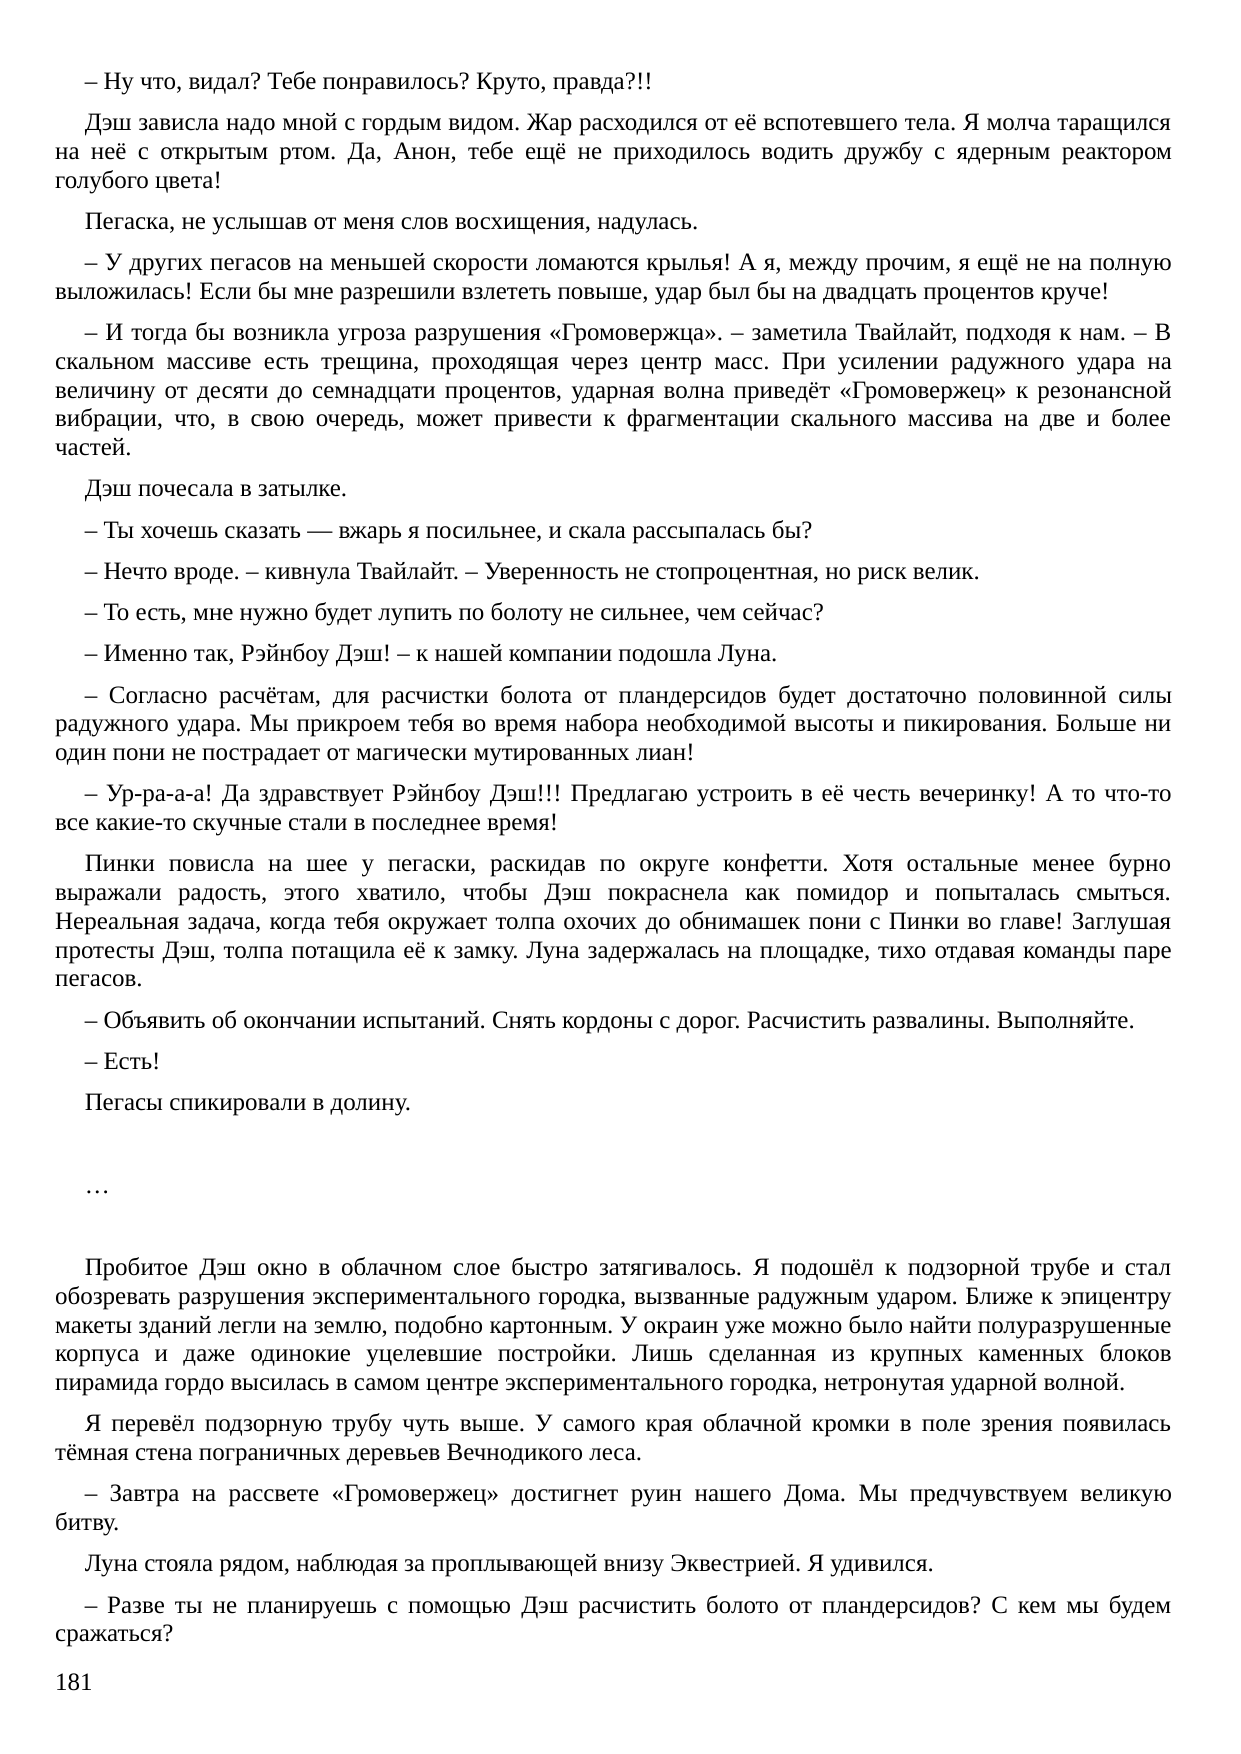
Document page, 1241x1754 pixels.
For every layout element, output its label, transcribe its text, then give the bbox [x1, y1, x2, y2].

text – Именно так, Рэйнбоу Дэш! – к нашей компании подошла Луна. [55, 638, 1173, 667]
text – То есть, мне нужно будет лупить по болоту не сильнее, чем сейчас? [55, 597, 1173, 626]
text … [55, 1170, 1173, 1198]
text – И тогда бы возникла угроза разрушения «Громовержца». – заметила Твайлайт, подходя к нам. – В скальном массиве есть трещина, проходящая через центр масс. При усилении радужного удара на величину от десяти до семнадцати процентов, ударная волна приведёт «Громовержец» к резонансной вибрации, что, в свою очередь, может привести к фрагментации скального массива на две и более частей. [55, 317, 1173, 461]
text – Есть! [55, 1046, 1173, 1075]
text Дэш зависла надо мной с гордым видом. Жар расходился от её вспотевшего тела. Я молча таращился на неё с открытым ртом. Да, Анон, тебе ещё не приходилось водить дружбу с ядерным реактором голубого цвета! [55, 107, 1173, 193]
text Я перевёл подзорную трубу чуть выше. У самого края облачной кромки в поле зрения появилась тёмная стена пограничных деревьев Вечнодикого леса. [55, 1408, 1173, 1466]
text – Разве ты не планируешь с помощью Дэш расчистить болото от пландерсидов? С кем мы будем сражаться? [55, 1590, 1173, 1647]
text – Ты хочешь сказать — вжарь я посильнее, и скала рассыпалась бы? [55, 515, 1173, 543]
text Пробитое Дэш окно в облачном слое быстро затягивалось. Я подошёл к подзорной трубе и стал обозревать разрушения экспериментального городка, вызванные радужным ударом. Ближе к эпицентру макеты зданий легли на землю, подобно картонным. У окраин уже можно было найти полуразрушенные корпуса и даже одинокие уцелевшие постройки. Лишь сделанная из крупных каменных блоков пирамида гордо высилась в самом центре экспериментального городка, нетронутая ударной волной. [55, 1252, 1173, 1396]
text – Завтра на рассвете «Громовержец» достигнет руин нашего Дома. Мы предчувствуем великую битву. [55, 1478, 1173, 1536]
text – Нечто вроде. – кивнула Твайлайт. – Уверенность не стопроцентная, но риск велик. [55, 556, 1173, 585]
text Луна стояла рядом, наблюдая за проплывающей внизу Эквестрией. Я удивился. [55, 1548, 1173, 1577]
text Пегаска, не услышав от меня слов восхищения, надулась. [55, 206, 1173, 235]
text – У других пегасов на меньшей скорости ломаются крылья! А я, между прочим, я ещё не на полную выложилась! Если бы мне разрешили взлететь повыше, удар был бы на двадцать процентов круче! [55, 247, 1173, 305]
text – Ну что, видал? Тебе понравилось? Круто, правда?!! [55, 66, 1173, 95]
text – Согласно расчётам, для расчистки болота от пландерсидов будет достаточно половинной силы радужного удара. Мы прикроем тебя во время набора необходимой высоты и пикирования. Больше ни один пони не пострадает от магически мутированных лиан! [55, 680, 1173, 766]
text Пинки повисла на шее у пегаски, раскидав по округе конфетти. Хотя остальные менее бурно выражали радость, этого хватило, чтобы Дэш покраснела как помидор и попыталась смыться. Нереальная задача, когда тебя окружает толпа охочих до обнимашек пони с Пинки во главе! Заглушая протесты Дэш, толпа потащила её к замку. Луна задержалась на площадке, тихо отдавая команды паре пегасов. [55, 848, 1173, 992]
text Дэш почесала в затылке. [55, 473, 1173, 502]
text Пегасы спикировали в долину. [55, 1087, 1173, 1116]
text – Ур-ра-а-а! Да здравствует Рэйнбоу Дэш!!! Предлагаю устроить в её честь вечеринку! А то что-то все какие-то скучные стали в последнее время! [55, 778, 1173, 836]
text – Объявить об окончании испытаний. Снять кордоны с дорог. Расчистить развалины. Выполняйте. [55, 1005, 1173, 1033]
